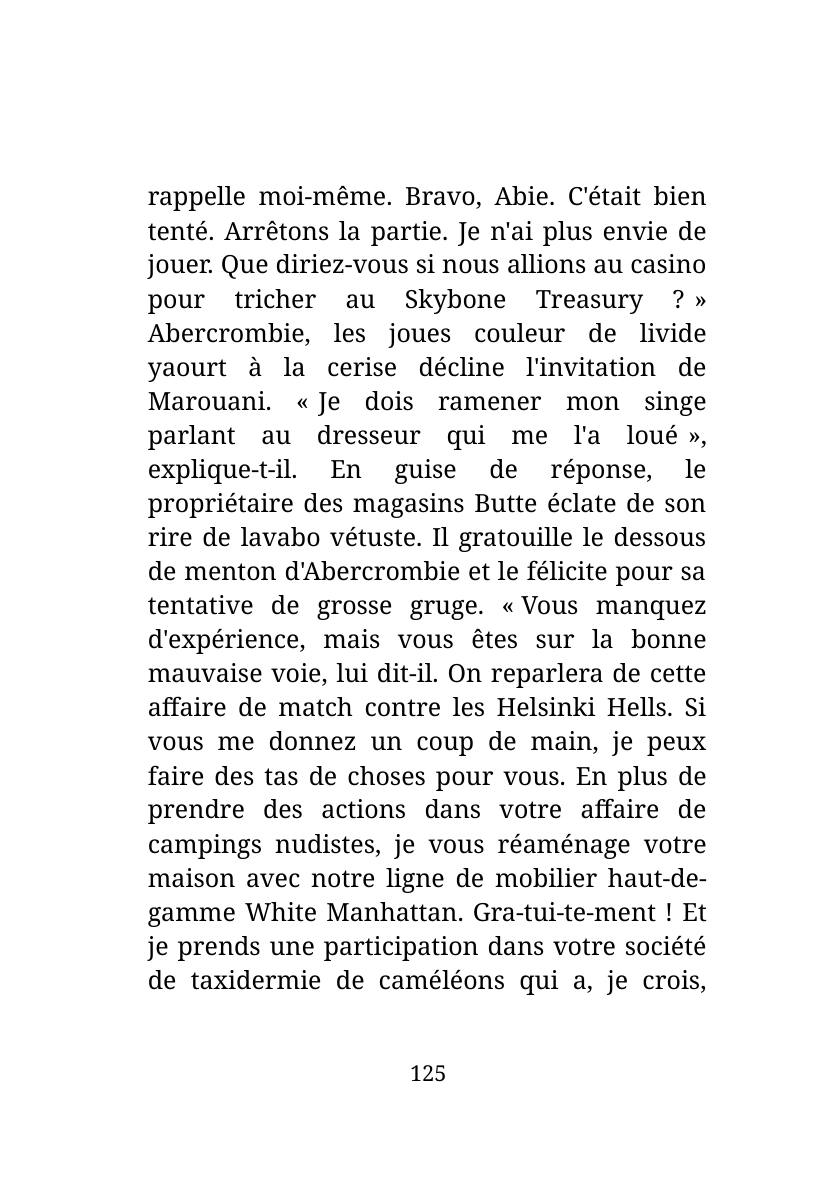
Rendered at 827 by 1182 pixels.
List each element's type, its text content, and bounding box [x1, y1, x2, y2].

text rappelle moi-même. Bravo, Abie. C'était bien tenté. Arrêtons la partie. Je n'ai plus envie de jouer. Que diriez-vous si nous allions au casino pour tricher au Skybone Treasury ? » Abercrombie, les joues couleur de livide yaourt à la cerise décline l'invitation de Marouani. « Je dois ramener mon singe parlant au dresseur qui me l'a loué », explique‑t‑il. En guise de réponse, le propriétaire des magasins Butte éclate de son rire de lavabo vétuste. Il gratouille le dessous de menton d'Abercrombie et le félicite pour sa tentative de grosse gruge. « Vous manquez d'expérience, mais vous êtes sur la bonne mauvaise voie, lui dit-il. On reparlera de cette affaire de match contre les Helsinki Hells. Si vous me donnez un coup de main, je peux faire des tas de choses pour vous. En plus de prendre des actions dans votre affaire de campings nudistes, je vous réaménage votre maison avec notre ligne de mobilier haut-de-gamme White Manhattan. Gra-tui-te-ment ! Et je prends une participation dans votre société de taxidermie de caméléons qui a, je crois, [148, 179, 707, 997]
